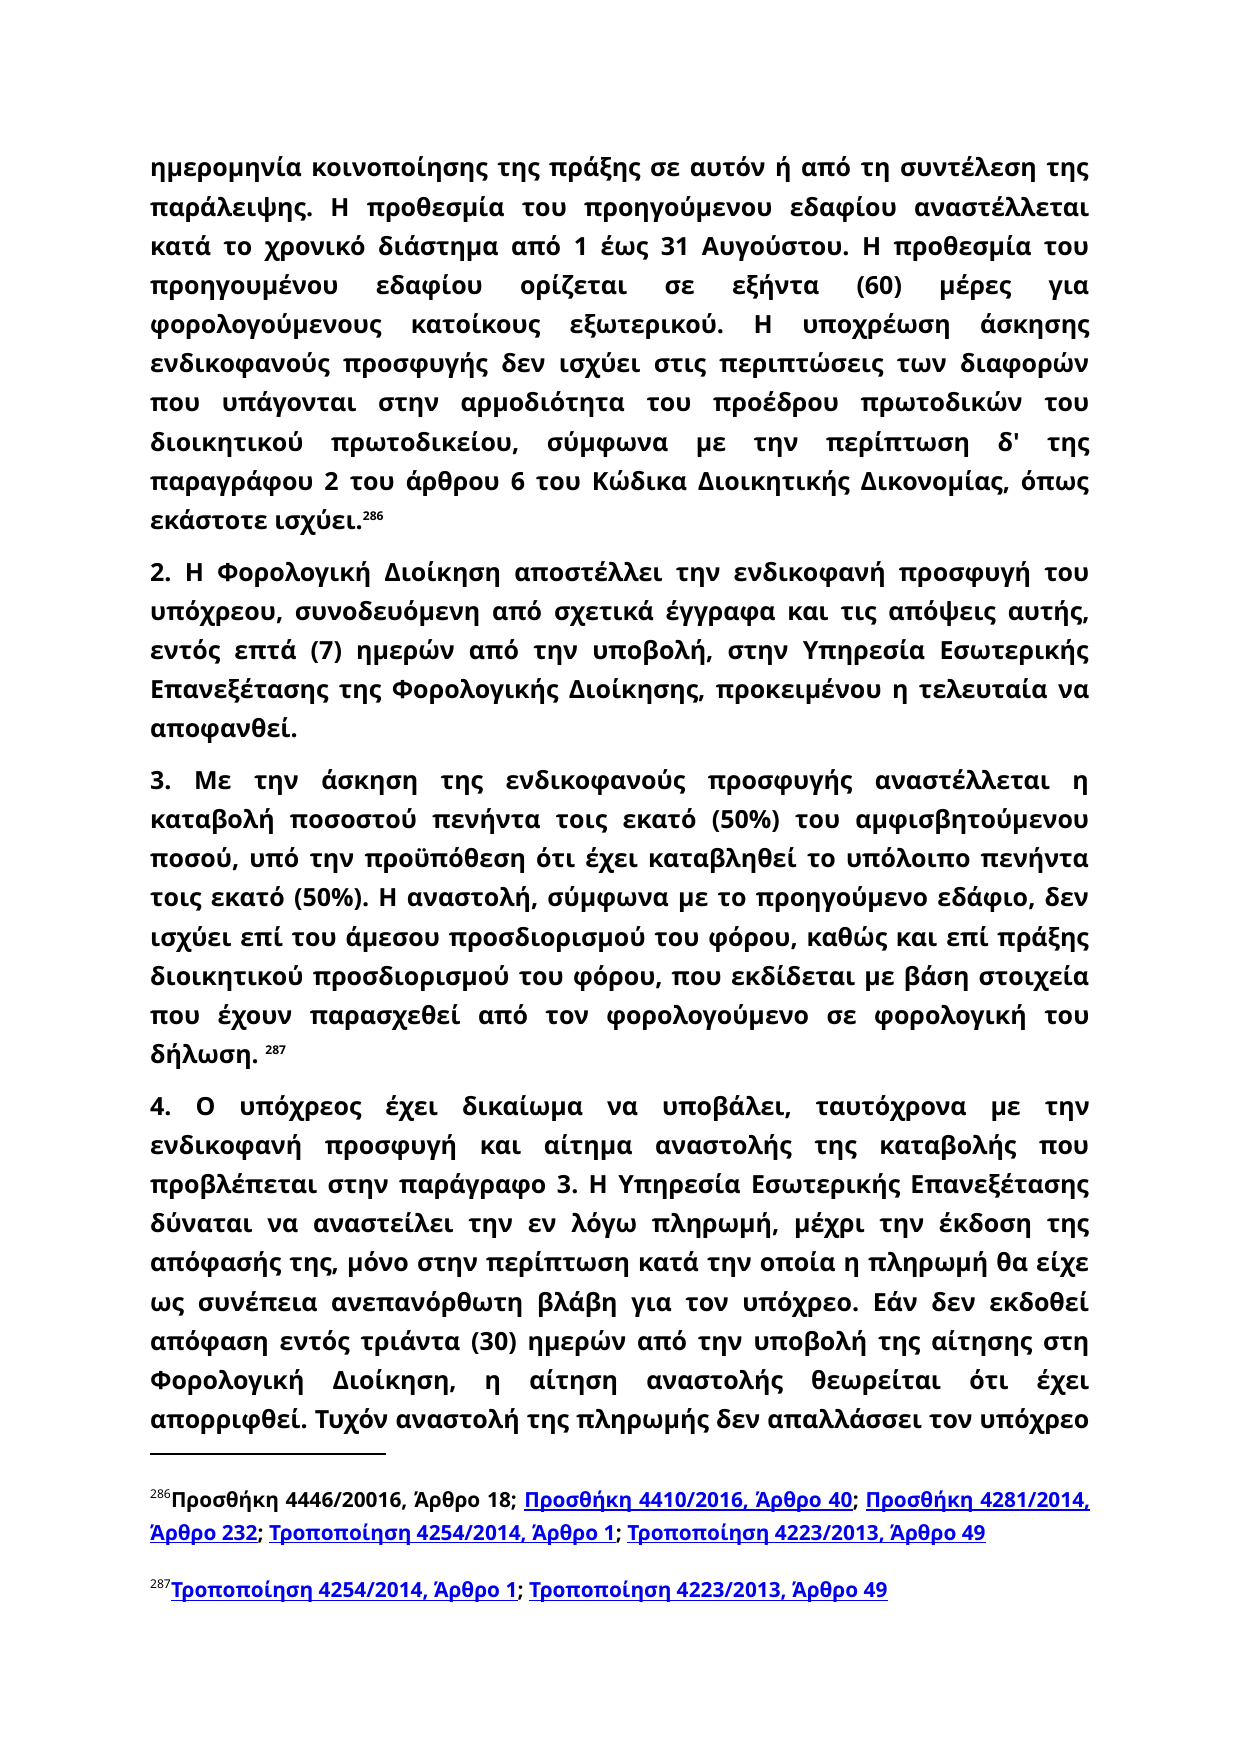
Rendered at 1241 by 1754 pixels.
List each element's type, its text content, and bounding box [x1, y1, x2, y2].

text Τροποποίηση 4254/2014, Άρθρο 1; Τροποποίηση 4223/2013, Άρθρο 49 [150, 1576, 1090, 1604]
text ημερομηνία κοινοποίησης της πράξης σε αυτόν ή από τη συντέλεση της παράλειψης. Η προθεσμία του προηγούμενου εδαφίου αναστέλλεται κατά το χρονικό διάστημα από 1 έως 31 Αυγούστου. Η προθεσμία του προηγουμένου εδαφίου ορίζεται σε εξήντα (60) μέρες για φορολογούμενους κατοίκους εξωτερικού. Η υποχρέωση άσκησης ενδικοφανούς προσφυγής δεν ισχύει στις περιπτώσεις των διαφορών που υπάγονται στην αρμοδιότητα του προέδρου πρωτοδικών του διοικητικού πρωτοδικείου, σύμφωνα με την περίπτωση δ' της παραγράφου 2 του άρθρου 6 του Κώδικα Διοικητικής Δικονομίας, όπως εκάστοτε ισχύει. [150, 150, 1090, 537]
text 4. Ο υπόχρεος έχει δικαίωμα να υποβάλει, ταυτόχρονα με την ενδικοφανή προσφυγή και αίτημα αναστολής της καταβολής που προβλέπεται στην παράγραφο 3. Η Υπηρεσία Εσωτερικής Επανεξέτασης δύναται να αναστείλει την εν λόγω πληρωμή, μέχρι την έκδοση της απόφασής της, μόνο στην περίπτωση κατά την οποία η πληρωμή θα είχε ως συνέπεια ανεπανόρθωτη βλάβη για τον υπόχρεο. Εάν δεν εκδοθεί απόφαση εντός τριάντα (30) ημερών από την υποβολή της αίτησης στη Φορολογική Διοίκηση, η αίτηση αναστολής θεωρείται ότι έχει απορριφθεί. Τυχόν αναστολή της πληρωμής δεν απαλλάσσει τον υπόχρεο [150, 1088, 1090, 1436]
text Προσθήκη 4446/20016, Άρθρο 18; Προσθήκη 4410/2016, Άρθρο 40; Προσθήκη 4281/2014, Άρθρο 232; Τροποποίηση 4254/2014, Άρθρο 1; Τροποποίηση 4223/2013, Άρθρο 49 [150, 1485, 1090, 1546]
text 2. Η Φορολογική Διοίκηση αποστέλλει την ενδικοφανή προσφυγή του υπόχρεου, συνοδευόμενη από σχετικά έγγραφα και τις απόψεις αυτής, εντός επτά (7) ημερών από την υποβολή, στην Υπηρεσία Εσωτερικής Επανεξέτασης της Φορολογικής Διοίκησης, προκειμένου η τελευταία να αποφανθεί. [150, 554, 1090, 745]
text 3. Με την άσκηση της ενδικοφανούς προσφυγής αναστέλλεται η καταβολή ποσοστού πενήντα τοις εκατό (50%) του αμφισβητούμενου ποσού, υπό την προϋπόθεση ότι έχει καταβληθεί το υπόλοιπο πενήντα τοις εκατό (50%). Η αναστολή, σύμφωνα με το προηγούμενο εδάφιο, δεν ισχύει επί του άμεσου προσδιορισμού του φόρου, καθώς και επί πράξης διοικητικού προσδιορισμού του φόρου, που εκδίδεται με βάση στοιχεία που έχουν παρασχεθεί από τον φορολογούμενο σε φορολογική του δήλωση. [150, 762, 1090, 1071]
